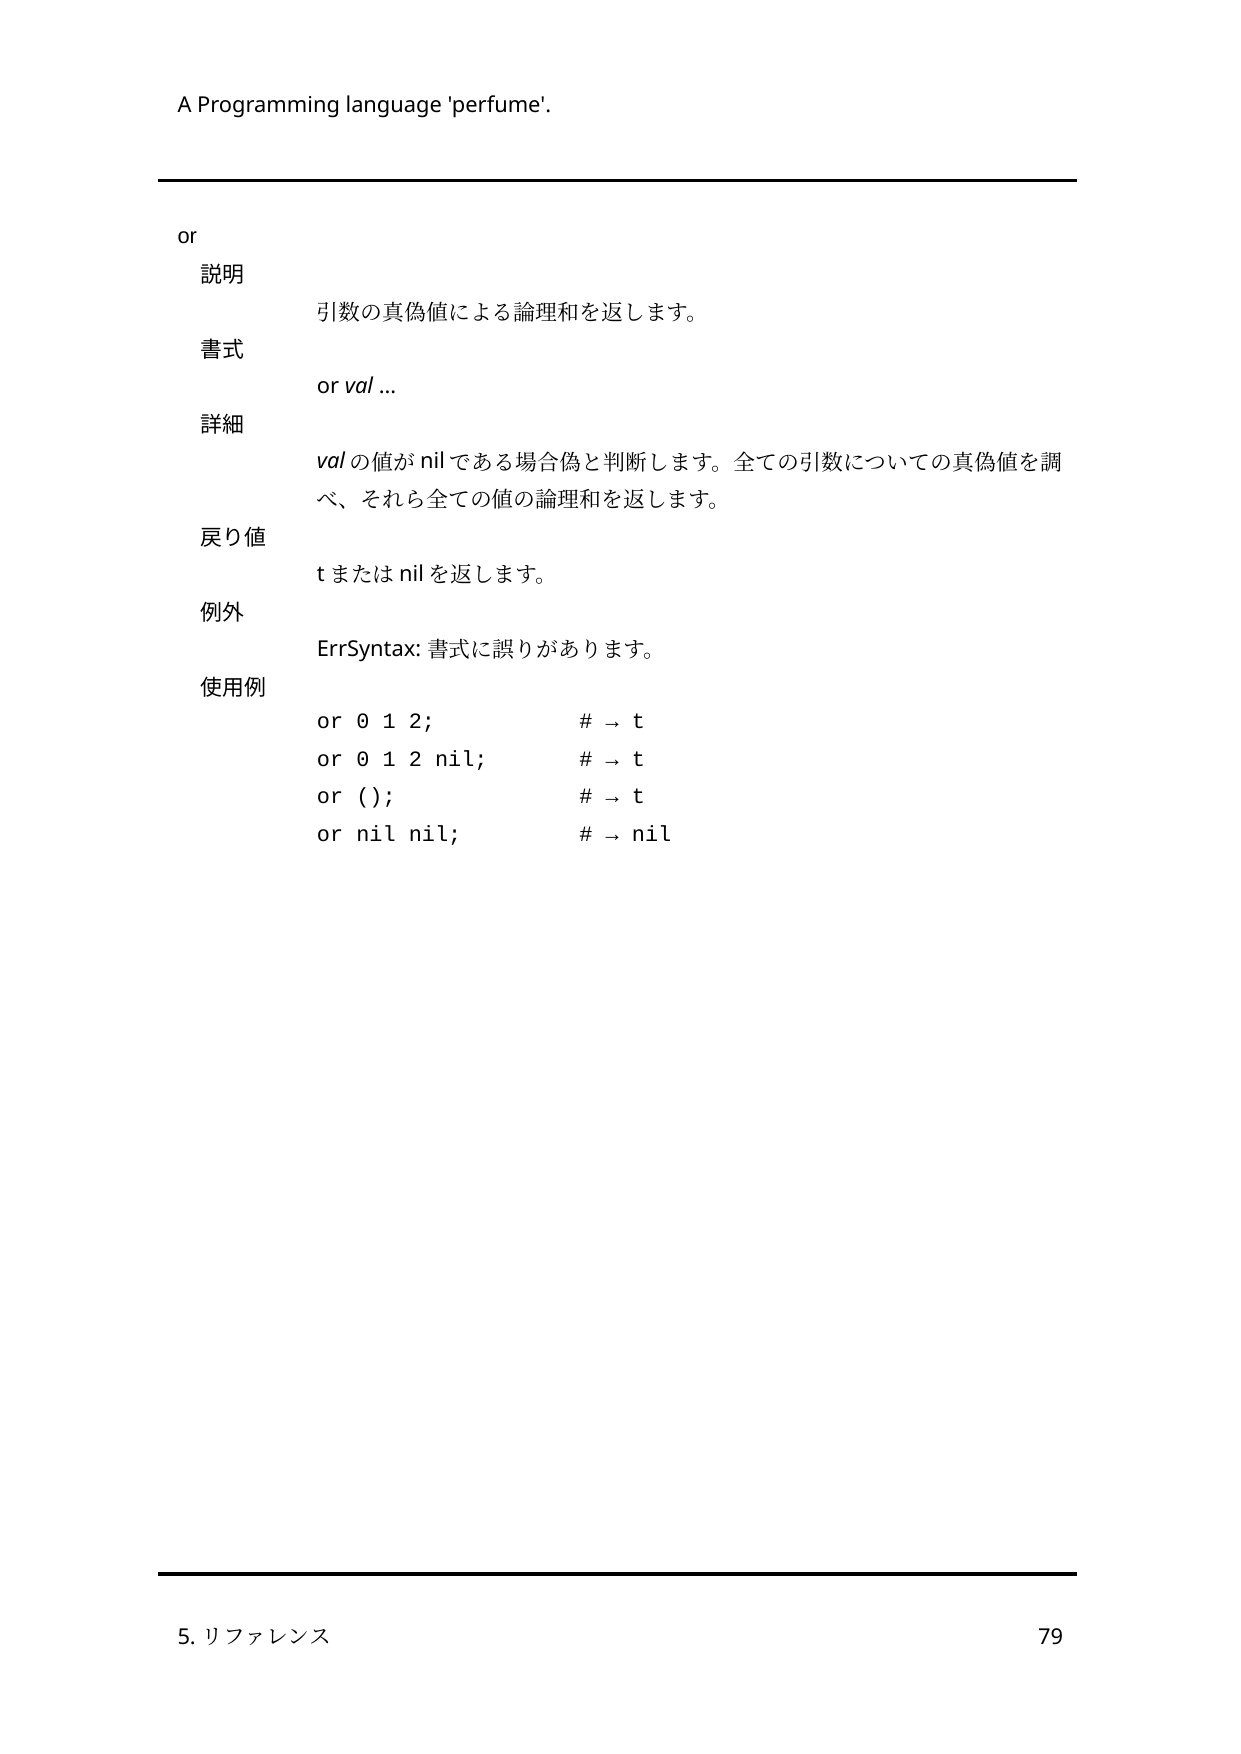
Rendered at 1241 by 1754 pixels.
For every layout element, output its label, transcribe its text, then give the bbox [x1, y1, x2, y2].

table_header 説明 [200, 254, 317, 329]
table_cell valの値がnilである場合偽と判断します。全ての引数についての真偽値を調べ、それら全ての値の論理和を返します。 [317, 404, 1063, 517]
table_cell tまたはnilを返します。 [317, 517, 1063, 592]
table_cell 戻り値 [200, 517, 317, 592]
table_cell ErrSyntax: 書式に誤りがあります。 [317, 592, 1063, 667]
table_cell or 0 1 2; # → t or 0 1 2 nil; # → t or (); # → t or nil nil; # → nil [317, 667, 1063, 854]
subtitle or [177, 217, 1063, 254]
table_header 引数の真偽値による論理和を返します。 [317, 254, 1063, 329]
table_cell 書式 [200, 329, 317, 404]
table_cell 詳細 [200, 404, 317, 517]
table_cell or val ... [317, 329, 1063, 404]
table_cell 使用例 [200, 667, 317, 854]
table_cell 例外 [200, 592, 317, 667]
